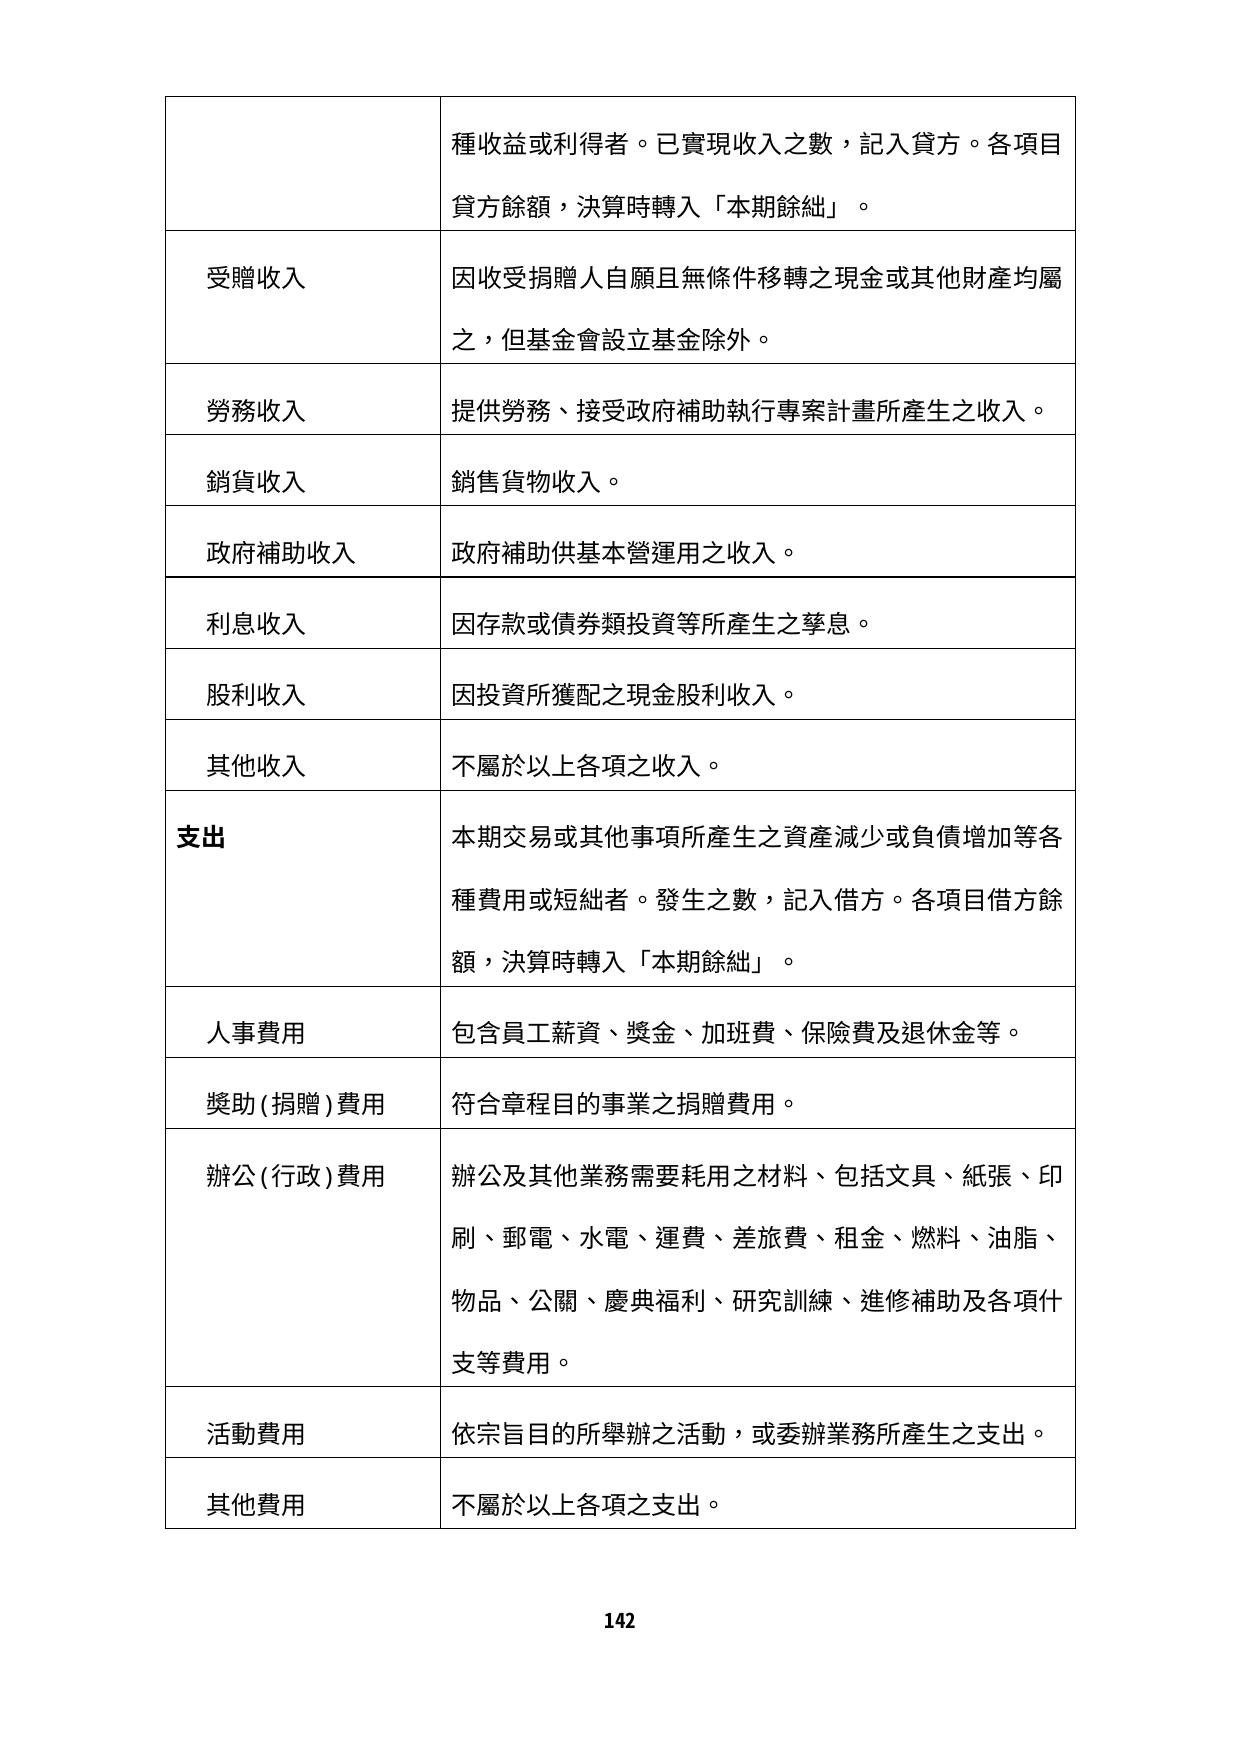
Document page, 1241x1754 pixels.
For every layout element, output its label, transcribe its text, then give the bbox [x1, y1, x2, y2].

table_cell 受贈收入 [166, 231, 440, 363]
table_cell 奬助(捐贈)費用 [166, 1058, 440, 1128]
table_cell 支出 [166, 791, 440, 986]
table_cell 符合章程目的事業之捐贈費用。 [441, 1058, 1075, 1128]
table_cell 人事費用 [166, 987, 440, 1057]
table_cell 政府補助供基本營運用之收入。 [441, 506, 1075, 576]
table_cell 其他費用 [166, 1458, 440, 1528]
table_cell 活動費用 [166, 1387, 440, 1457]
table_cell 因收受捐贈人自願且無條件移轉之現金或其他財產均屬之，但基金會設立基金除外。 [441, 231, 1075, 363]
table_cell 包含員工薪資、獎金、加班費、保險費及退休金等。 [441, 987, 1075, 1057]
table_cell 不屬於以上各項之支出。 [441, 1458, 1075, 1528]
table_cell 銷貨收入 [166, 435, 440, 505]
table_cell 辦公(行政)費用 [166, 1129, 440, 1386]
table_cell 因存款或債券類投資等所產生之孳息。 [441, 578, 1075, 647]
table_cell 勞務收入 [166, 364, 440, 434]
table_cell 因投資所獲配之現金股利收入。 [441, 649, 1075, 718]
table_cell 提供勞務、接受政府補助執行專案計畫所產生之收入。 [441, 364, 1075, 434]
table_cell 政府補助收入 [166, 506, 440, 576]
table_cell 其他收入 [166, 720, 440, 789]
table_cell 種收益或利得者。已實現收入之數，記入貸方。各項目貸方餘額，決算時轉入「本期餘絀」。 [441, 97, 1075, 230]
table_cell 股利收入 [166, 649, 440, 718]
table_cell 依宗旨目的所舉辦之活動，或委辦業務所產生之支出。 [441, 1387, 1075, 1457]
table_cell 辦公及其他業務需要耗用之材料、包括文具、紙張、印刷、郵電、水電、運費、差旅費、租金、燃料、油脂、物品、公關、慶典福利、研究訓練、進修補助及各項什支等費用。 [441, 1129, 1075, 1386]
table_cell 利息收入 [166, 578, 440, 647]
table_cell 本期交易或其他事項所產生之資產減少或負債增加等各種費用或短絀者。發生之數，記入借方。各項目借方餘額，決算時轉入「本期餘絀」。 [441, 791, 1075, 986]
table_cell 不屬於以上各項之收入。 [441, 720, 1075, 789]
table_cell 銷售貨物收入。 [441, 435, 1075, 505]
table_cell [166, 97, 440, 230]
